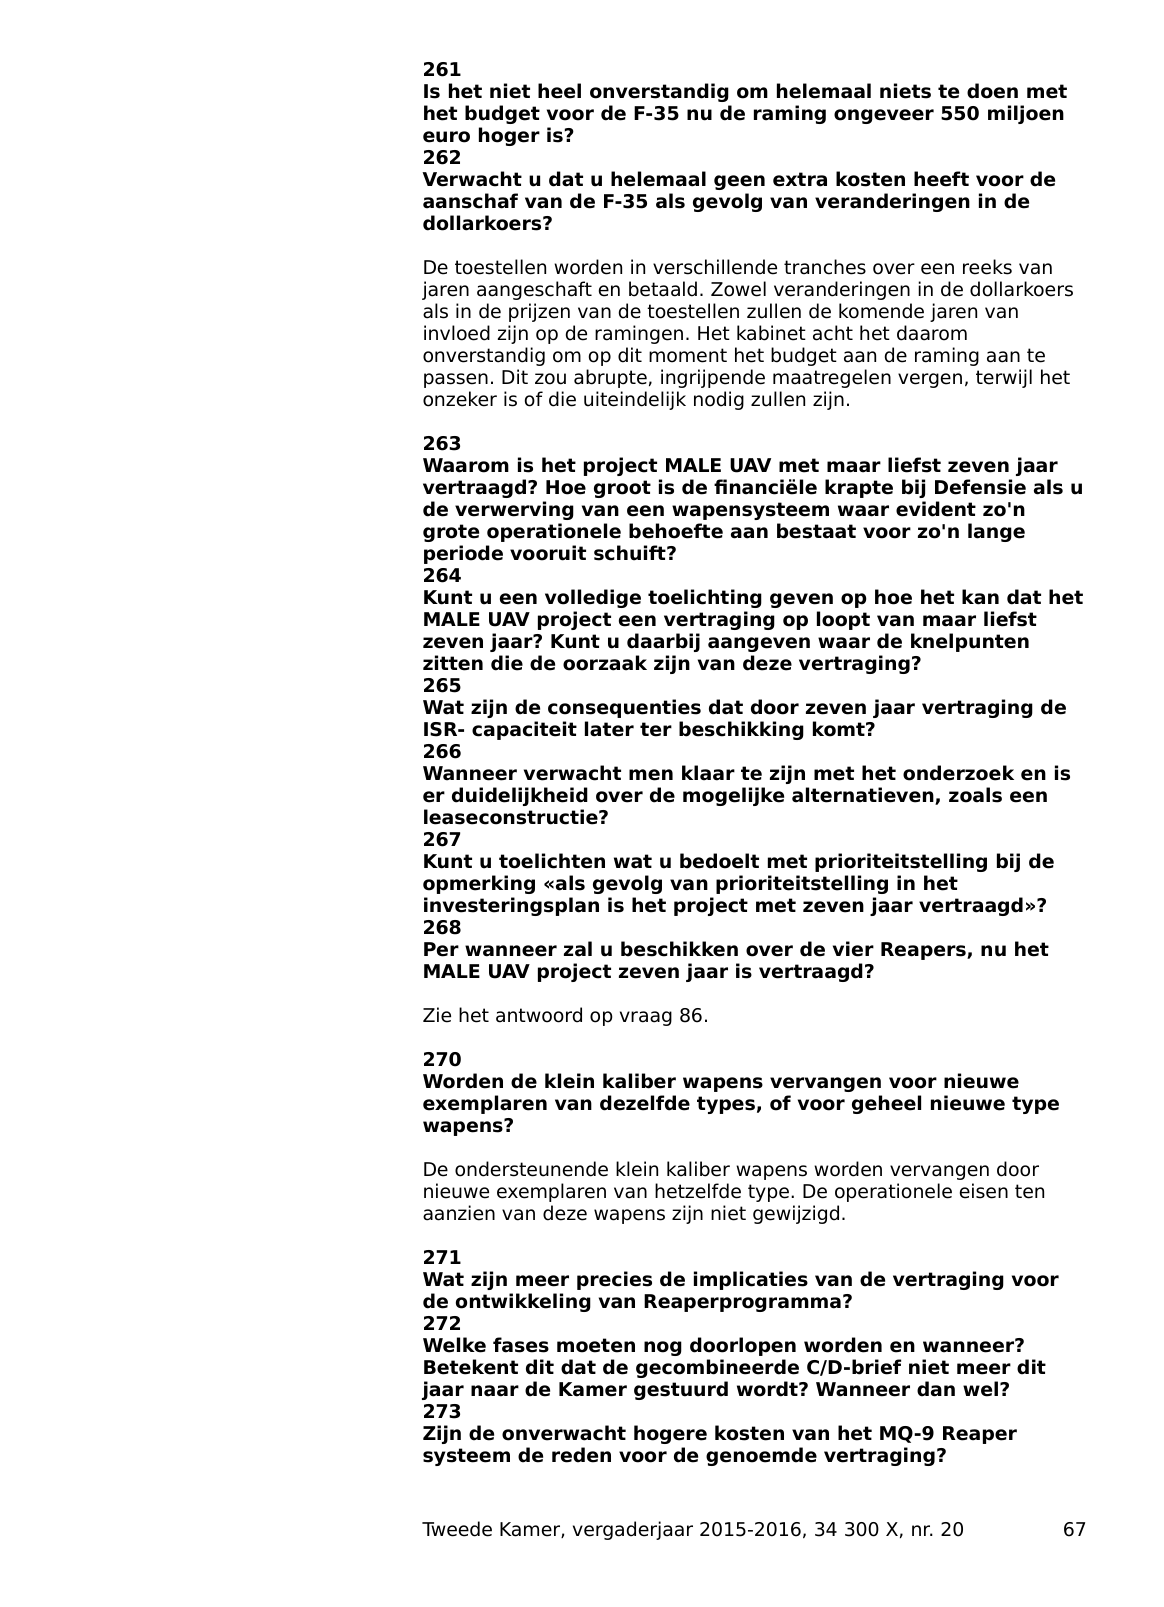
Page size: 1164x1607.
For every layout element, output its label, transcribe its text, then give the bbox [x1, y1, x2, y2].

text 267 [422, 829, 1087, 851]
text Wat zijn de consequenties dat door zeven jaar vertraging de ISR- capaciteit later ter beschikking komt? [422, 697, 1087, 741]
text Waarom is het project MALE UAV met maar liefst zeven jaar vertraagd? Hoe groot is de financiële krapte bij Defensie als u de verwerving van een wapensysteem waar evident zo'n grote operationele behoefte aan bestaat voor zo'n lange periode vooruit schuift? [422, 455, 1087, 565]
text Kunt u een volledige toelichting geven op hoe het kan dat het MALE UAV project een vertraging op loopt van maar liefst zeven jaar? Kunt u daarbij aangeven waar de knelpunten zitten die de oorzaak zijn van deze vertraging? [422, 587, 1087, 675]
text 266 [422, 741, 1087, 763]
text Worden de klein kaliber wapens vervangen voor nieuwe exemplaren van dezelfde types, of voor geheel nieuwe type wapens? [422, 1071, 1087, 1137]
text Welke fases moeten nog doorlopen worden en wanneer? Betekent dit dat de gecombineerde C/D-brief niet meer dit jaar naar de Kamer gestuurd wordt? Wanneer dan wel? [422, 1335, 1087, 1401]
text De toestellen worden in verschillende tranches over een reeks van jaren aangeschaft en betaald. Zowel veranderingen in de dollarkoers als in de prijzen van de toestellen zullen de komende jaren van invloed zijn op de ramingen. Het kabinet acht het daarom onverstandig om op dit moment het budget aan de raming aan te passen. Dit zou abrupte, ingrijpende maatregelen vergen, terwijl het onzeker is of die uiteindelijk nodig zullen zijn. [422, 257, 1087, 411]
text Wat zijn meer precies de implicaties van de vertraging voor de ontwikkeling van Reaperprogramma? [422, 1269, 1087, 1313]
text 273 [422, 1401, 1087, 1423]
text 262 [422, 147, 1087, 169]
text 263 [422, 433, 1087, 455]
text Kunt u toelichten wat u bedoelt met prioriteitstelling bij de opmerking «als gevolg van prioriteitstelling in het investeringsplan is het project met zeven jaar vertraagd»? [422, 851, 1087, 917]
text 270 [422, 1049, 1087, 1071]
text Wanneer verwacht men klaar te zijn met het onderzoek en is er duidelijkheid over de mogelijke alternatieven, zoals een leaseconstructie? [422, 763, 1087, 829]
text 265 [422, 675, 1087, 697]
text Per wanneer zal u beschikken over de vier Reapers, nu het MALE UAV project zeven jaar is vertraagd? [422, 939, 1087, 983]
text De ondersteunende klein kaliber wapens worden vervangen door nieuwe exemplaren van hetzelfde type. De operationele eisen ten aanzien van deze wapens zijn niet gewijzigd. [422, 1159, 1087, 1225]
text 272 [422, 1313, 1087, 1335]
text Zijn de onverwacht hogere kosten van het MQ-9 Reaper systeem de reden voor de genoemde vertraging? [422, 1423, 1087, 1467]
text 271 [422, 1247, 1087, 1269]
text 264 [422, 565, 1087, 587]
text 261 [422, 59, 1087, 81]
text 268 [422, 917, 1087, 939]
text Zie het antwoord op vraag 86. [422, 1005, 1087, 1027]
text Verwacht u dat u helemaal geen extra kosten heeft voor de aanschaf van de F-35 als gevolg van veranderingen in de dollarkoers? [422, 169, 1087, 235]
text Is het niet heel onverstandig om helemaal niets te doen met het budget voor de F-35 nu de raming ongeveer 550 miljoen euro hoger is? [422, 81, 1087, 147]
